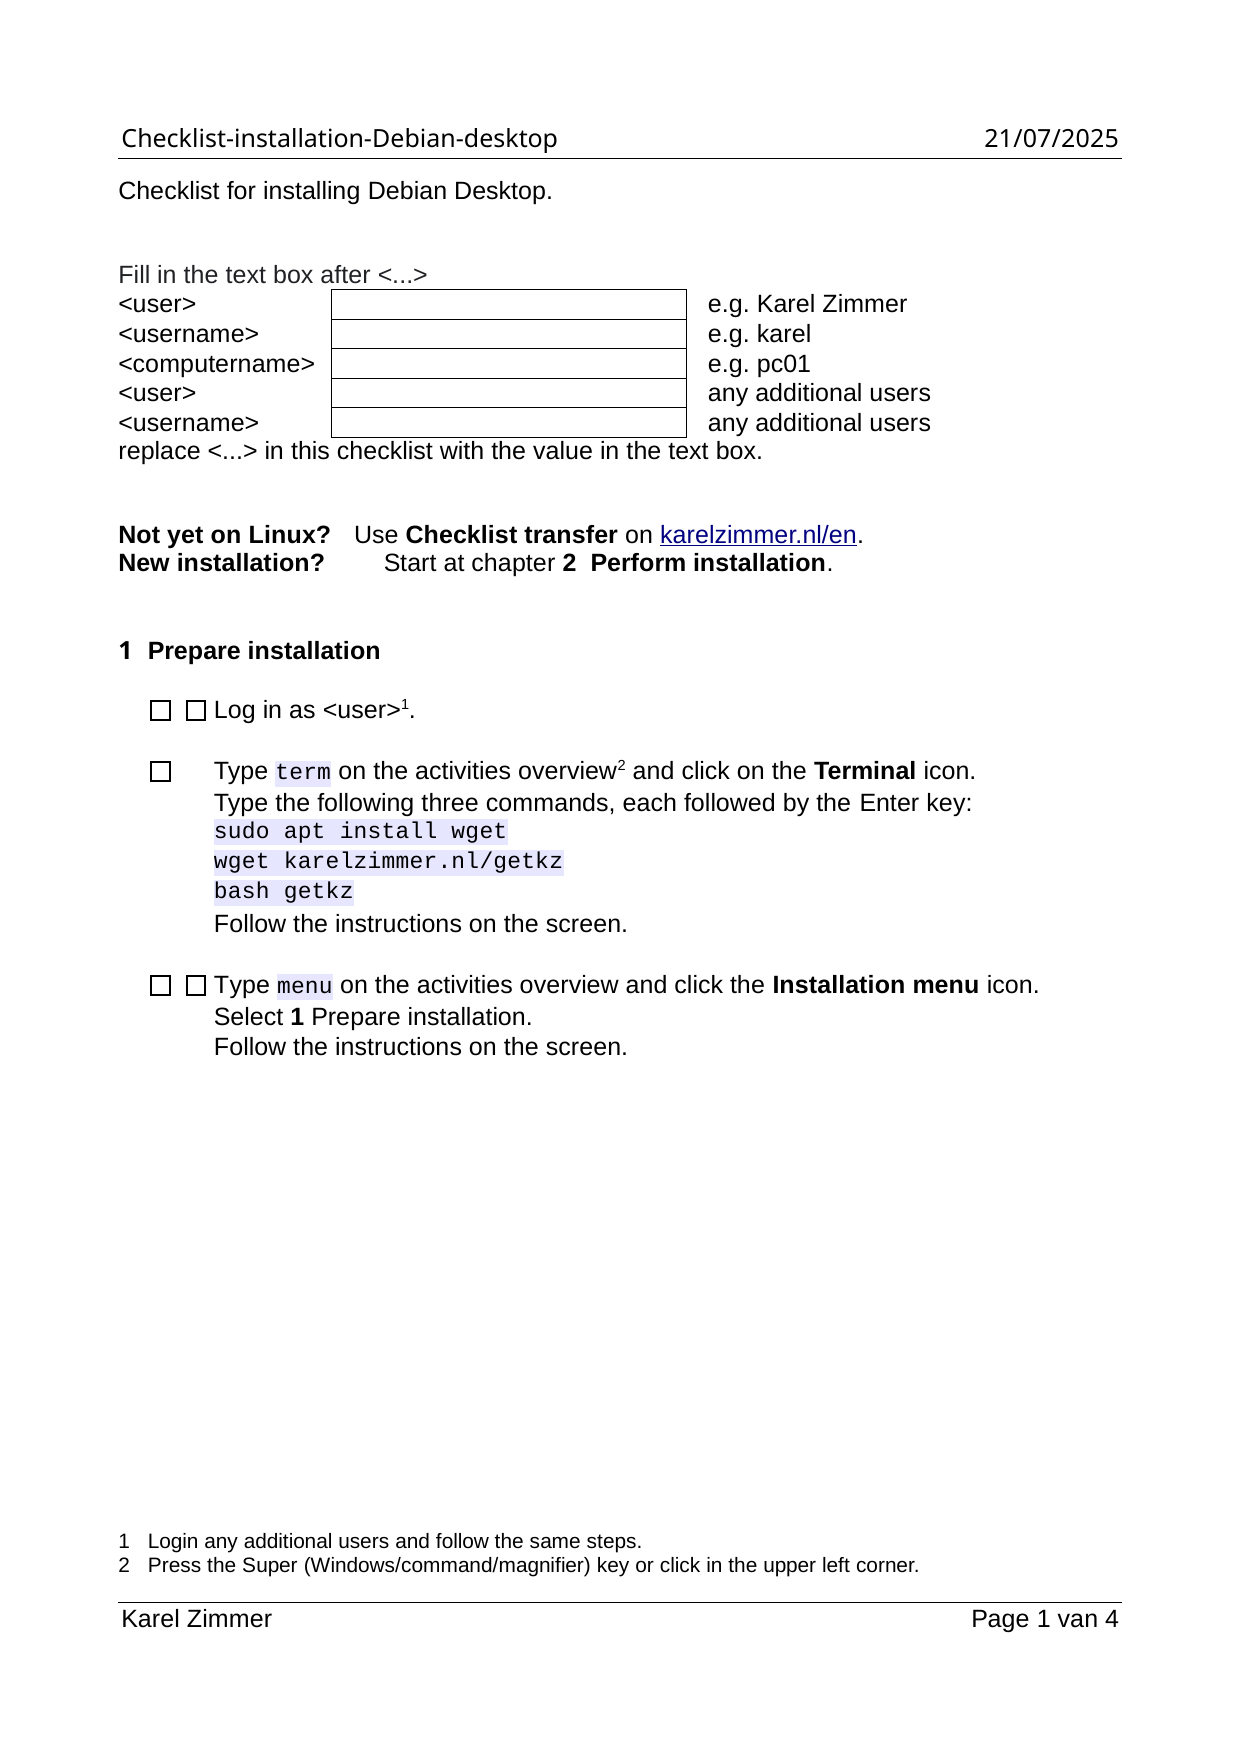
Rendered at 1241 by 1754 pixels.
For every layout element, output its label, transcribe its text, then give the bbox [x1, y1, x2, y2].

table_cell [177, 848, 213, 879]
text any additional users [687, 407, 1122, 437]
table_cell [118, 848, 142, 879]
table_cell Select 1 Prepare installation. [213, 1001, 1122, 1032]
table_cell [213, 726, 1122, 756]
text replace <...> in this checklist with the value in the text box. [118, 437, 1122, 465]
table_cell [142, 756, 177, 788]
table_cell [142, 909, 177, 939]
table_cell [142, 848, 177, 879]
table_header Log in as <user>. [213, 695, 1122, 726]
text <user> [118, 378, 331, 407]
table_cell [177, 909, 213, 939]
table_cell [177, 788, 213, 818]
text Fill in the text box after <...> [118, 261, 1122, 289]
table_cell [142, 818, 177, 848]
table_cell [213, 939, 1122, 969]
table_header [118, 695, 142, 726]
table_cell [177, 726, 213, 756]
text Checklist for installing Debian Desktop. [118, 177, 1122, 205]
table_cell [177, 879, 213, 909]
text <computername> [118, 348, 331, 378]
table_header [177, 695, 213, 726]
table_cell bash getkz [213, 879, 1122, 909]
table_cell [177, 970, 213, 1001]
table_cell [118, 1001, 142, 1032]
table_cell sudo apt install wget [213, 818, 1122, 848]
table_header [142, 695, 177, 726]
table_cell [142, 788, 177, 818]
table_cell Type term on the activities overview and click on the Terminal icon. [213, 756, 1122, 788]
table_cell [177, 1032, 213, 1062]
table_cell [118, 756, 142, 788]
table_cell [118, 879, 142, 909]
table_cell [142, 970, 177, 1001]
table_cell [177, 939, 213, 969]
table_cell [177, 818, 213, 848]
table_cell Type the following three commands, each followed by the Enter key: [213, 788, 1122, 818]
table_cell Follow the instructions on the screen. [213, 1032, 1122, 1062]
text <username> [118, 319, 331, 348]
table_cell [142, 1032, 177, 1062]
table_cell [177, 756, 213, 788]
text any additional users [687, 378, 1122, 407]
table_cell wget karelzimmer.nl/getkz [213, 848, 1122, 879]
table_cell Type menu on the activities overview and click the Installation menu icon. [213, 970, 1122, 1001]
text e.g. karel [687, 319, 1122, 348]
table_cell [142, 939, 177, 969]
table_cell [177, 1001, 213, 1032]
table_cell [118, 909, 142, 939]
table_cell [142, 879, 177, 909]
table_cell [142, 726, 177, 756]
text e.g. Karel Zimmer [687, 289, 1122, 319]
table_cell [118, 1032, 142, 1062]
table_cell [142, 1001, 177, 1032]
text <username> [118, 407, 331, 437]
table_cell [118, 818, 142, 848]
table_cell [118, 970, 142, 1001]
table_cell [118, 939, 142, 969]
text New installation? Start at chapter 2 Perform installation. [118, 549, 1122, 577]
text Not yet on Linux? Use Checklist transfer on karelzimmer.nl/en. [118, 521, 1122, 549]
text e.g. pc01 [687, 348, 1122, 378]
table_cell [118, 788, 142, 818]
text <user> [118, 289, 331, 319]
table_cell [118, 726, 142, 756]
table_cell Follow the instructions on the screen. [213, 909, 1122, 939]
list Prepare installation [118, 633, 1122, 667]
